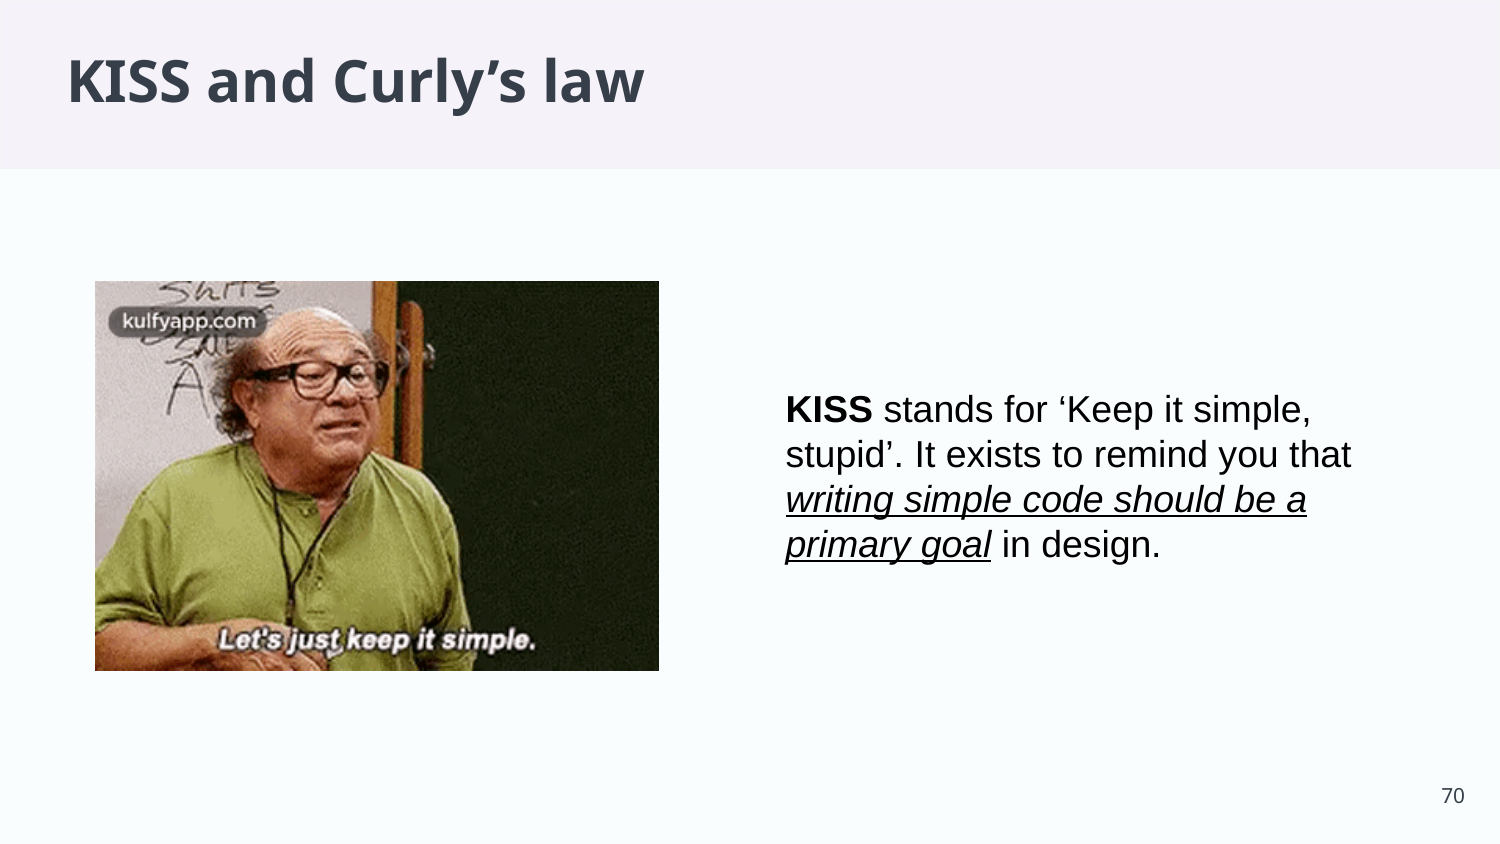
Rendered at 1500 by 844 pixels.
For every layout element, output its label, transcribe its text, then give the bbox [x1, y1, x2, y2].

text_box KISS stands for ‘Keep it simple, stupid’. It exists to remind you that writing simple code should be a primary goal in design. [770, 370, 1416, 581]
slide_number [1389, 764, 1480, 830]
title KISS and Curly’s law [51, 28, 1390, 141]
picture [95, 281, 659, 671]
